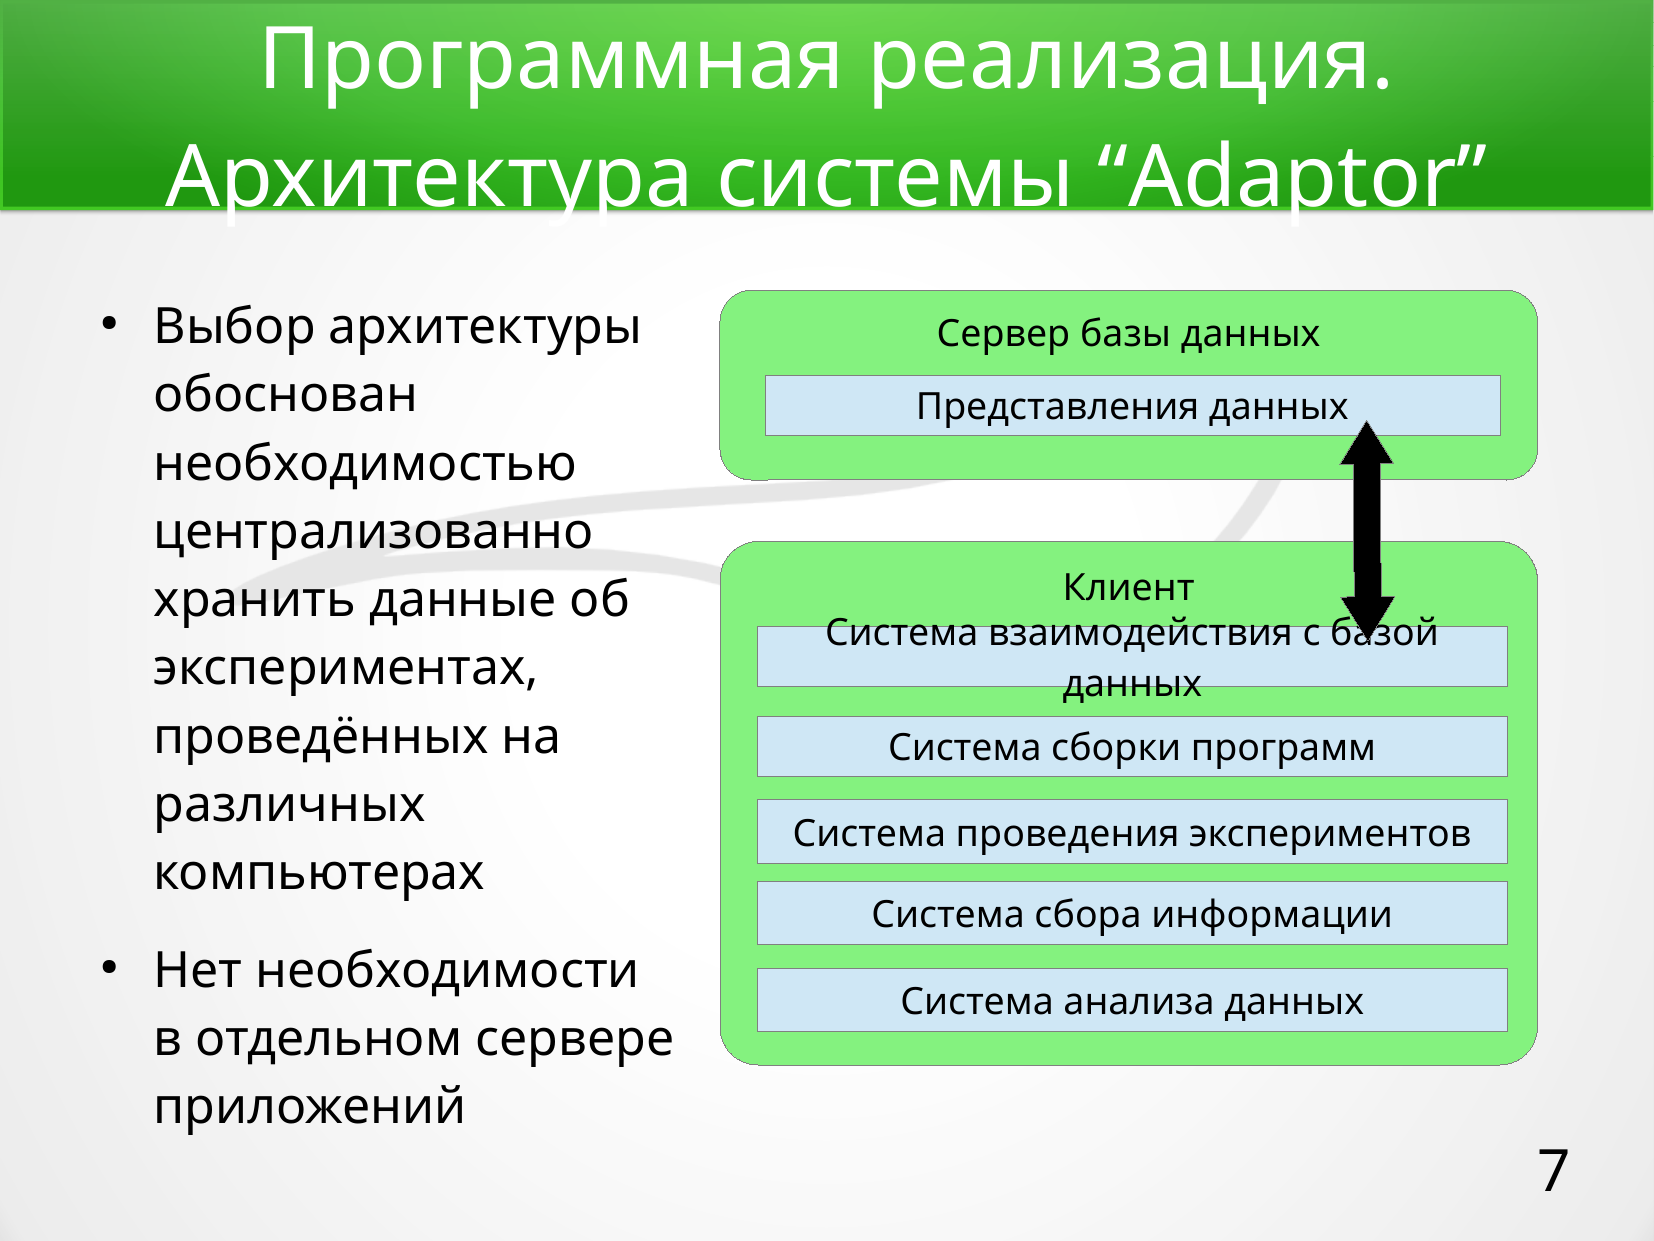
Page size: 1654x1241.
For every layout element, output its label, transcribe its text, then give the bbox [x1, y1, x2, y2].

text_box Клиент [720, 541, 1538, 1066]
text_box Система проведения экспериментов [757, 799, 1508, 864]
list Выбор архитектуры обоснован необходимостью централизованно хранить данные об экспериментах, проведённых на различных компьютерах Нет необходимости в отдельном сервере приложений [82, 290, 676, 1066]
text_box Система взаимодействия с базой данных [757, 626, 1508, 687]
text_box Система анализа данных [757, 968, 1508, 1032]
picture [1381, 480, 1443, 541]
text_box Система сборки программ [757, 716, 1508, 777]
text_box Сервер базы данных [719, 290, 1538, 481]
text_box Система сбора информации [757, 881, 1508, 945]
text_box Представления данных [765, 375, 1501, 436]
text_box [1339, 420, 1395, 641]
picture [676, 305, 1353, 949]
title Программная реализация. Архитектура системы “Adaptor” [82, 10, 1571, 219]
